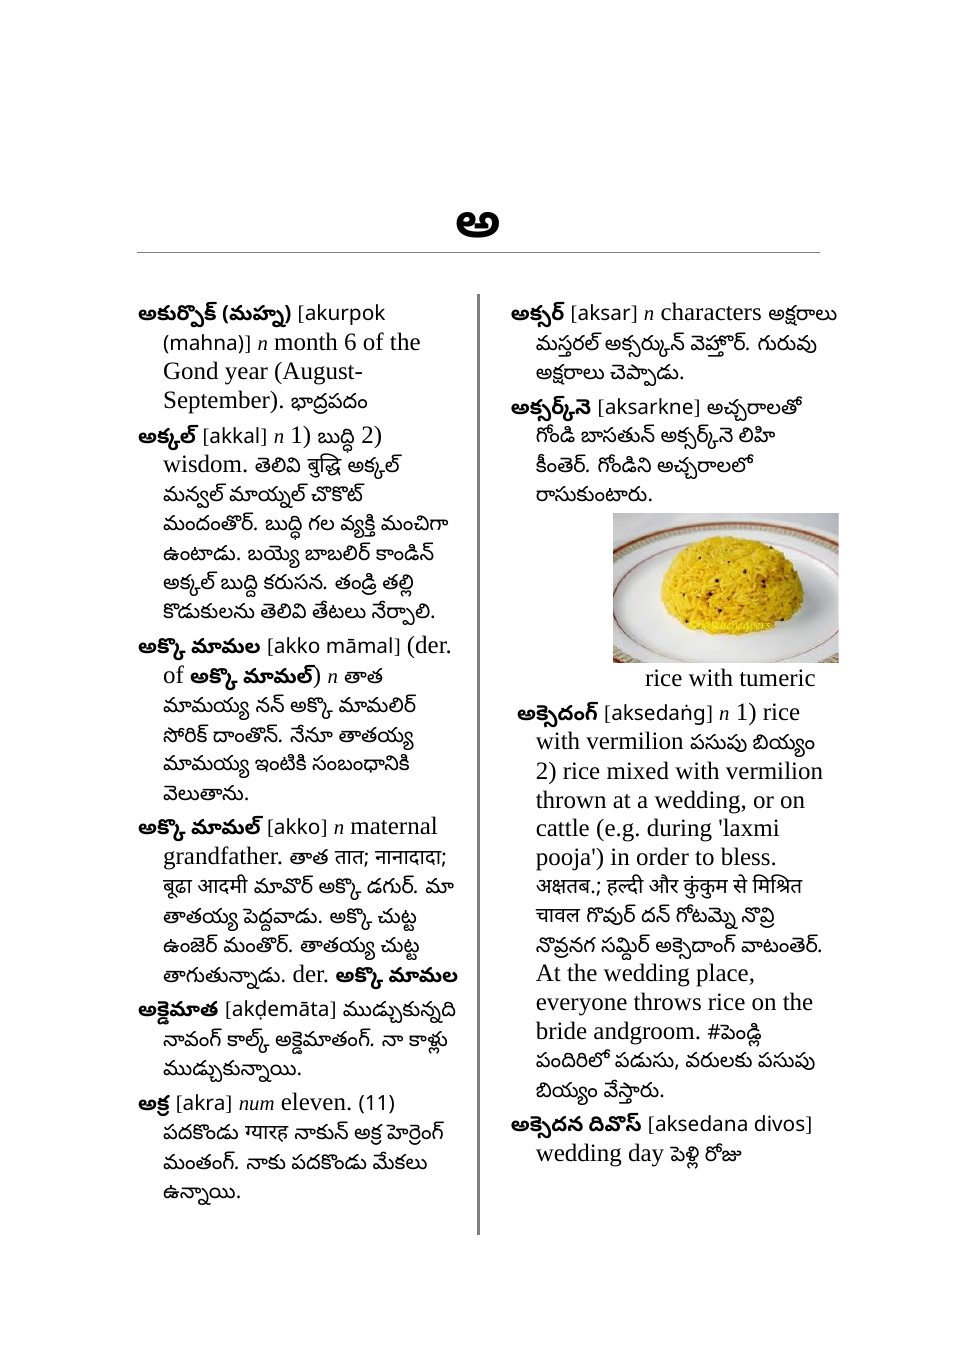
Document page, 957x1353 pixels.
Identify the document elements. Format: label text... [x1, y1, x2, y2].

text అక్కొ మామల [akko māmal] (der. of అక్కొ మామల్) n తాత మామయ్య నన్ అక్కొ మామలిర్ సోరిక్ దాంతొన్. నేనూ తాతయ్య మామయ్య ఇంటికి సంబంధానికి వెలుతాను. [119, 627, 465, 808]
text అక్ర [akra] num eleven. (11) పదకొండు ग्यारह నాకున్ అక్ర హెర్రెంగ్ మంతంగ్. నాకు పదకొండు మేకలు ఉన్నాయి. [119, 1084, 465, 1209]
text అక్సర్క్‌నె [aksarkne] అచ్చరాలతో గోండి బాసతున్ అక్సర్క్‌నె లిహి కీంతెర్. గోండిని అచ్చరాలలో రాసుకుంటారు. [492, 388, 837, 510]
text అక్డెమాత [akḍemāta] ముడ్చుకున్నది నావంగ్ కాల్క్ అక్డెమాతంగ్. నా కాళ్లు ముడ్చుకున్నాయి. [119, 990, 465, 1084]
text అక్కొ మామల్ [akko] n maternal grandfather. తాత तात; नानादादा; बूढा आदमी మావొర్ అక్కొ డగుర్. మా తాతయ్య పెద్దవాడు. అక్కొ చుట్ట ఉంజెర్ మంతొర్. తాతయ్య చుట్ట తాగుతున్నాడు. der. అక్కొ మామల [119, 808, 465, 990]
text అక్సెదన దివొస్ [aksedana divos] wedding day పెళ్లి రోజు [492, 1105, 837, 1172]
text rice with tumeric [623, 663, 837, 696]
text అ [137, 184, 820, 252]
text అక్సర్ [aksar] n characters అక్షరాలు మస్తరల్ అక్సర్కున్ వెహ్తొర్. గురువు అక్షరాలు చెప్పాడు. [492, 295, 837, 388]
text అక్కల్ [akkal] n 1) బుద్ధి 2) wisdom. తెలివి बुद्धि అక్కల్ మన్వల్ మాయ్నల్ చొకొట్ మందంతొర్. బుద్ధి గల వ్యక్తి మంచిగా ఉంటాడు. బయ్యె బాబలిర్ కాండిన్ అక్కల్ బుద్ది కరుసన. తండ్రి తల్లి కొడుకులను తెలివి తేటలు నేర్పాలి. [119, 417, 465, 627]
text అకుర్పొక్ (మహ్న) [akurpok (mahna)] n month 6 of the Gond year (August-September). భాద్రపదం [119, 295, 465, 417]
text అక్సెదంగ్ [aksedaṅg] n 1) rice with vermilion పసుపు బియ్యం 2) rice mixed with vermilion thrown at a wedding, or on cattle (e.g. during 'laxmi pooja') in order to bless. अक्षतब.; हल्दी और कुंकुम से मिश्रित चावल గొవుర్ దన్ గోటమ్నె నొవ్రి నొవ్రనగ సమ్దిర్ అక్సెదాంగ్ వాటంతెర్. At the wedding place, everyone throws rice on the bride andgroom. #పెండ్లి పందిరిలో పడుసు, వరులకు పసుపు బియ్యం వేస్తారు. [492, 510, 837, 1105]
picture [613, 513, 839, 663]
